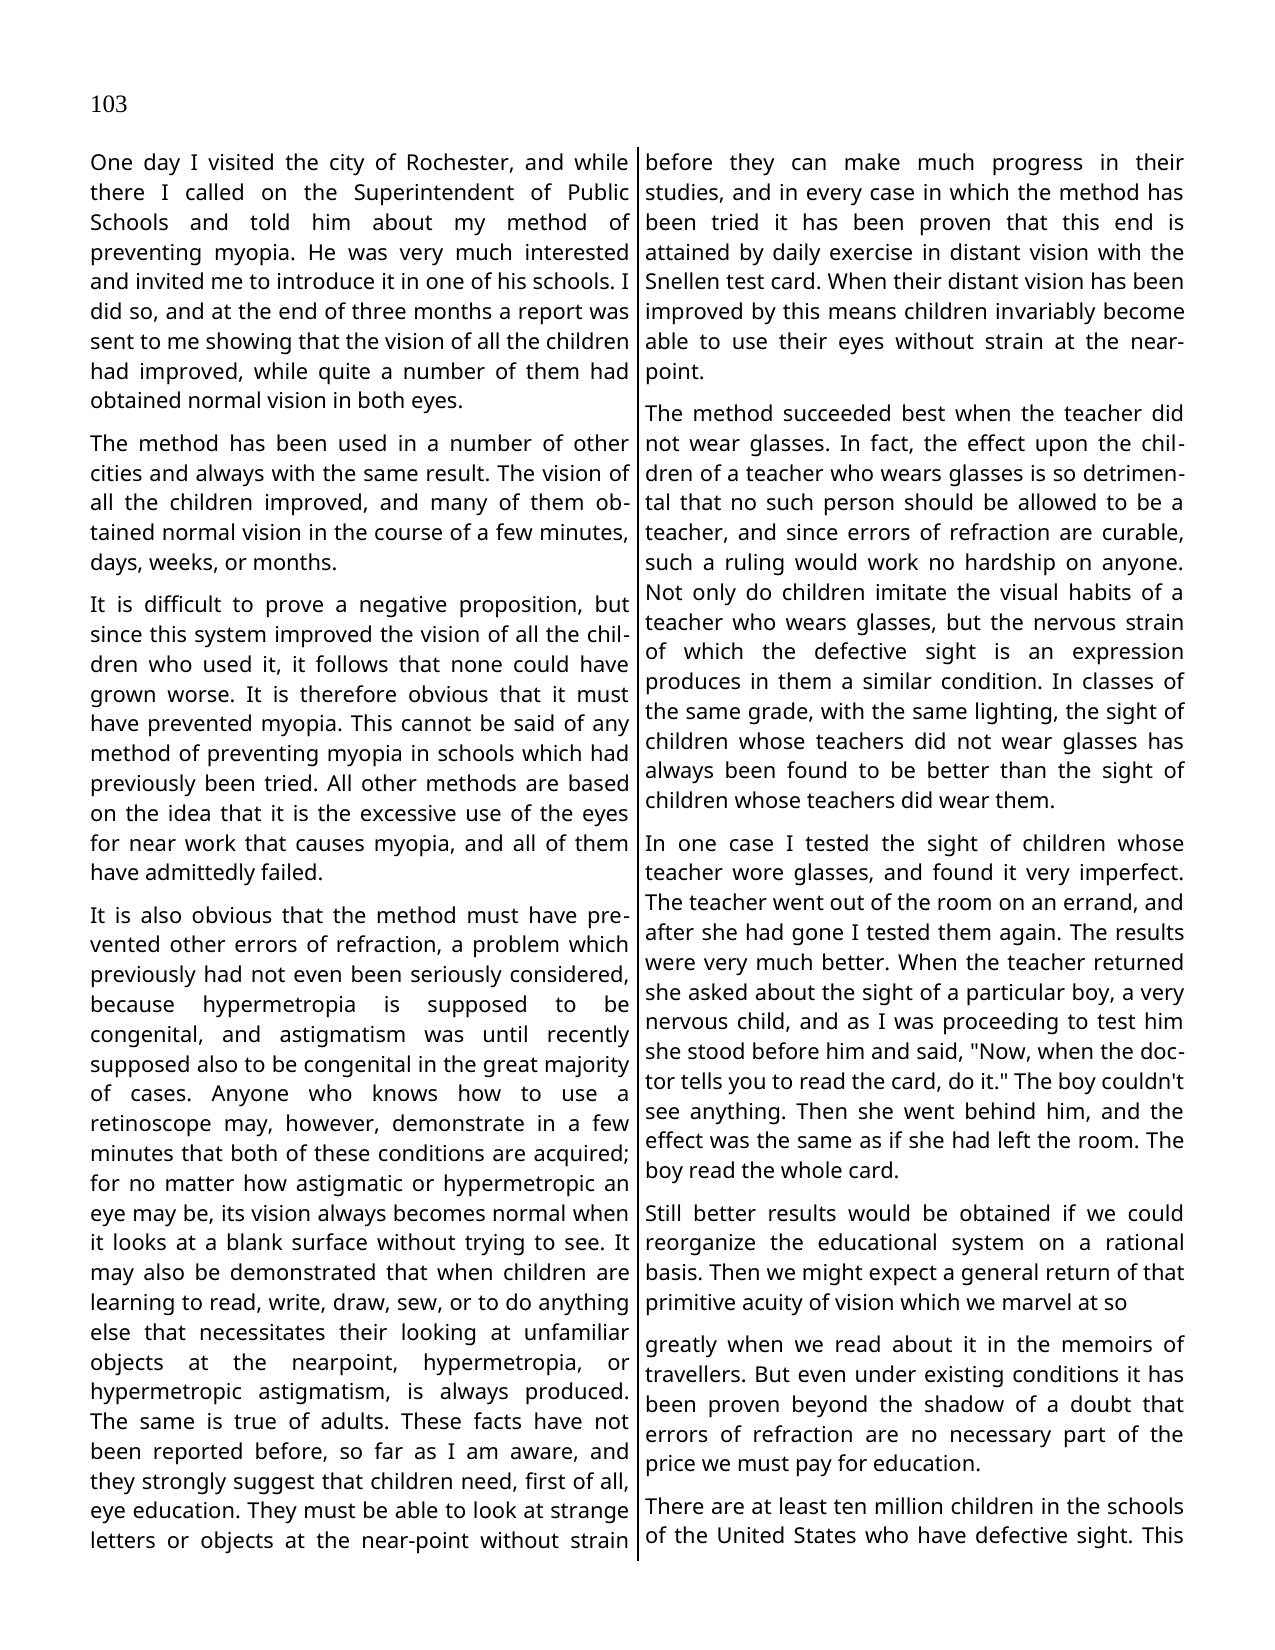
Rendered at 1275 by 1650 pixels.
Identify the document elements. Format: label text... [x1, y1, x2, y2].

text Still better results would be obtained if we could reorganize the educational system on a rational basis. Then we might expect a general return of that primitive acuity of vision which we marvel at so [645, 1198, 1185, 1317]
text greatly when we read about it in the memoirs of travellers. But even under existing conditions it has been proven beyond the shadow of a doubt that errors of refraction are no necessary part of the price we must pay for education. [645, 1329, 1185, 1478]
text before they can make much progress in their studies, and in every case in which the method has been tried it has been proven that this end is attained by daily exercise in distant vision with the Snellen test card. When their distant vision has been improved by this means children in­variably become able to use their eyes without strain at the near-point. [645, 147, 1185, 386]
text The method has been used in a number of other cities and always with the same result. The vision of all the children improved, and many of them ob­tained normal vision in the course of a few minutes, days, weeks, or months. [90, 428, 630, 577]
text One day I visited the city of Rochester, and while there I called on the Superintendent of Public Schools and told him about my method of preventing myopia. He was very much interested and invited me to introduce it in one of his schools. I did so, and at the end of three months a report was sent to me showing that the vision of all the children had im­proved, while quite a number of them had obtained normal vision in both eyes. [90, 147, 630, 415]
text There are at least ten million children in the schools of the United States who have defective sight. This [645, 1491, 1185, 1550]
text It is difficult to prove a negative proposition, but since this system improved the vision of all the chil­dren who used it, it follows that none could have grown worse. It is therefore obvious that it must have prevented myopia. This cannot be said of any method of preventing myopia in schools which had previously been tried. All other methods are based on the idea that it is the excessive use of the eyes for near work that causes myopia, and all of them have admittedly failed. [90, 589, 630, 887]
text It is also obvious that the method must have pre­ven­ted other errors of refraction, a problem which previously had not even been seriously considered, because hypermetropia is supposed to be congenital, and astigmatism was until recently supposed also to be congenital in the great majority of cases. Anyone who knows how to use a retinoscope may, however, demonstrate in a few minutes that both of these conditions are acquired; for no matter how astig­matic or hypermetropic an eye may be, its vision always becomes normal when it looks at a blank sur­face without trying to see. It may also be demon­strated that when children are learning to read, write, draw, sew, or to do anything else that neces­sitates their looking at unfamiliar objects at the nearpoint, hypermetropia, or hypermetropic astig­matism, is always produced. The same is true of adults. These facts have not been reported before, so far as I am aware, and they strongly suggest that children need, first of all, eye education. They must be able to look at strange letters or objects at the near-point without strain [90, 900, 630, 1555]
text In one case I tested the sight of children whose teacher wore glasses, and found it very imperfect. The teacher went out of the room on an errand, and after she had gone I tested them again. The results were very much better. When the teacher returned she asked about the sight of a particular boy, a very nervous child, and as I was proceeding to test him she stood before him and said, "Now, when the doc­tor tells you to read the card, do it." The boy couldn't see anything. Then she went behind him, and the effect was the same as if she had left the room. The boy read the whole card. [645, 828, 1185, 1185]
text The method succeeded best when the teacher did not wear glasses. In fact, the effect upon the chil­dren of a teacher who wears glasses is so detrimen­tal that no such person should be allowed to be a teacher, and since errors of refraction are curable, such a ruling would work no hardship on anyone. Not only do children imitate the visual habits of a teach­er who wears glasses, but the nervous strain of which the defective sight is an expression produces in them a similar condition. In classes of the same grade, with the same lighting, the sight of children whose teachers did not wear glasses has always been found to be better than the sight of children whose teachers did wear them. [645, 398, 1185, 815]
